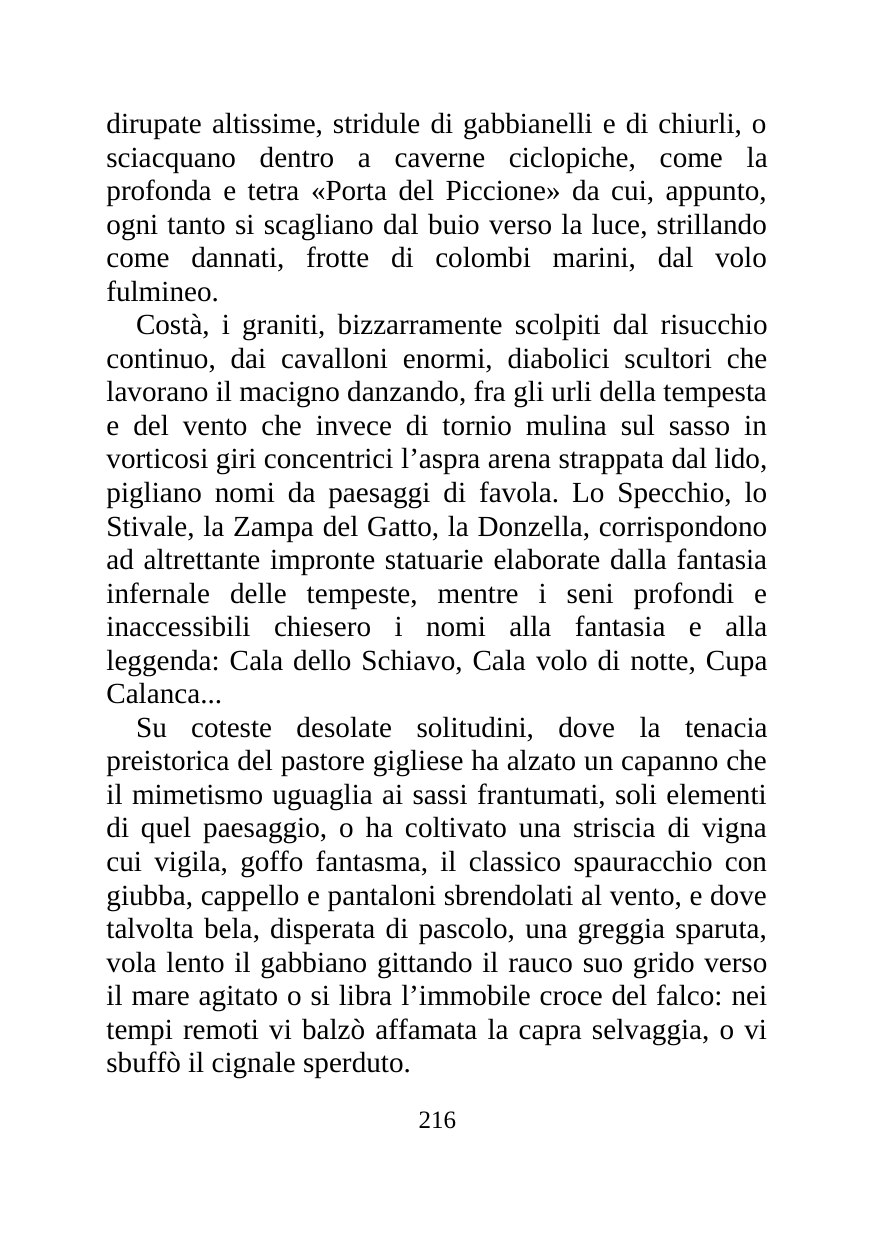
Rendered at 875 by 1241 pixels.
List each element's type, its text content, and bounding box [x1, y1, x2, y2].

text Costà, i graniti, bizzarramente scolpiti dal risucchio continuo, dai cavalloni enormi, diabolici scultori che lavorano il macigno danzando, fra gli urli della tempesta e del vento che invece di tornio mulina sul sasso in vorticosi giri concentrici l’aspra arena strappata dal lido, pigliano nomi da paesaggi di favola. Lo Specchio, lo Stivale, la Zampa del Gatto, la Donzella, corrispondono ad altrettante impronte statuarie elaborate dalla fantasia infernale delle tempeste, mentre i seni profondi e inaccessibili chiesero i nomi alla fantasia e alla leggenda: Cala dello Schiavo, Cala volo di notte, Cupa Calanca... [106, 307, 768, 710]
text dirupate altissime, stridule di gabbianelli e di chiurli, o sciacquano dentro a caverne ciclopiche, come la profonda e tetra «Porta del Piccione» da cui, appunto, ogni tanto si scagliano dal buio verso la luce, strillando come dannati, frotte di colombi marini, dal volo fulmineo. [106, 106, 768, 307]
text Su coteste desolate solitudini, dove la tenacia preistorica del pastore gigliese ha alzato un capanno che il mimetismo uguaglia ai sassi frantumati, soli elementi di quel paesaggio, o ha coltivato una striscia di vigna cui vigila, goffo fantasma, il classico spauracchio con giubba, cappello e pantaloni sbrendolati al vento, e dove talvolta bela, disperata di pascolo, una greggia sparuta, vola lento il gabbiano gittando il rauco suo grido verso il mare agitato o si libra l’immobile croce del falco: nei tempi remoti vi balzò affamata la capra selvaggia, o vi sbuffò il cignale sperduto. [106, 710, 768, 1079]
